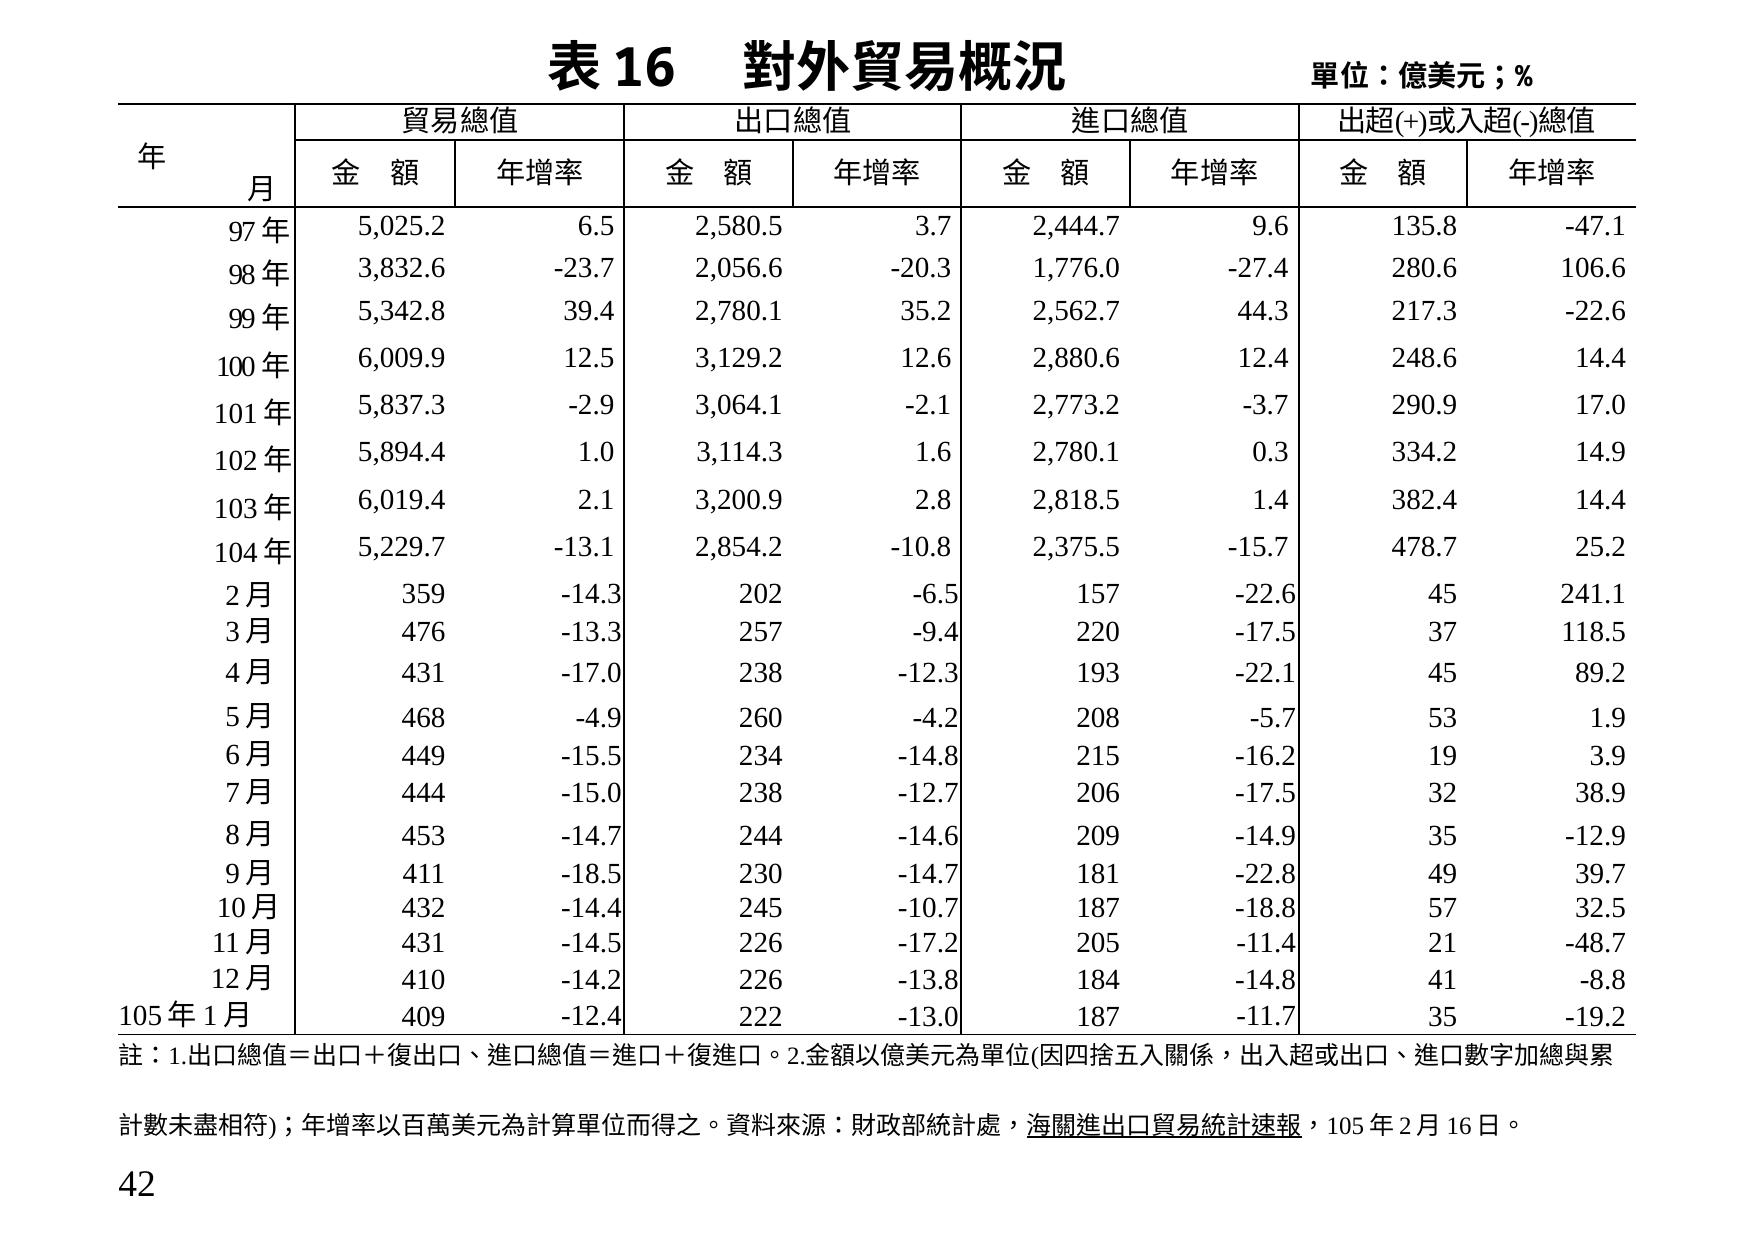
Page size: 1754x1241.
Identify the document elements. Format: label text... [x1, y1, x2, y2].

table_cell 184 [962, 961, 1130, 997]
table_cell 1,776.0 [962, 250, 1130, 293]
table_cell 1.0 [455, 435, 623, 482]
table_cell 9月 [118, 857, 294, 890]
table_cell 45 [1300, 648, 1467, 696]
table_cell -17.5 [1130, 771, 1298, 813]
table_cell 478.7 [1300, 529, 1467, 571]
table_cell 5,342.8 [296, 293, 455, 340]
table_cell 9.6 [1130, 208, 1298, 250]
table_cell 209 [962, 813, 1130, 857]
table_cell 2,375.5 [962, 529, 1130, 571]
table_cell -23.7 [455, 250, 623, 293]
table_header 貿易總值 [296, 105, 623, 139]
table_cell -27.4 [1130, 250, 1298, 293]
table_cell 432 [296, 890, 455, 924]
table_cell 2,854.2 [625, 529, 793, 571]
table_cell 97年 [118, 208, 294, 250]
table_cell -14.4 [455, 890, 623, 924]
table_header 出口總值 [625, 105, 960, 139]
table_cell 25.2 [1467, 529, 1636, 571]
text 註：1.出口總值＝出口＋復出口、進口總值＝進口＋復進口。2.金額以億美元為單位(因四捨五入關係，出入超或出口、進口數字加總與累計數未盡相符)；年增率以百萬美元為計算單位而得之。資料來源：財政部統計處，海關進出口貿易統計速報，105年2月16日。 [118, 1035, 1636, 1150]
table_cell 2,562.7 [962, 293, 1130, 340]
table_cell 57 [1300, 890, 1467, 924]
table_cell -14.8 [793, 738, 960, 771]
table_cell 244 [625, 813, 793, 857]
table_cell 6,009.9 [296, 340, 455, 387]
table_cell 103年 [118, 482, 294, 529]
table_cell 453 [296, 813, 455, 857]
table_cell 1.6 [793, 435, 960, 482]
table_cell 89.2 [1467, 648, 1636, 696]
table_cell -9.4 [793, 614, 960, 648]
table_cell -14.5 [455, 924, 623, 961]
table_cell 187 [962, 890, 1130, 924]
table_header [118, 105, 294, 139]
table_cell -11.7 [1130, 997, 1298, 1034]
table_cell 38.9 [1467, 771, 1636, 813]
table_cell 468 [296, 696, 455, 738]
table_cell -14.8 [1130, 961, 1298, 997]
table_cell -14.3 [455, 571, 623, 614]
table_cell 2,818.5 [962, 482, 1130, 529]
table_cell 49 [1300, 857, 1467, 890]
table_cell 45 [1300, 571, 1467, 614]
table_cell 2,580.5 [625, 208, 793, 250]
table_cell -12.3 [793, 648, 960, 696]
table_cell 2.8 [793, 482, 960, 529]
table_cell 157 [962, 571, 1130, 614]
table_cell 205 [962, 924, 1130, 961]
table_cell 3月 [118, 614, 294, 648]
table_cell 290.9 [1300, 387, 1467, 434]
table_cell 222 [625, 997, 793, 1034]
table_cell -15.5 [455, 738, 623, 771]
table_cell 1.9 [1467, 696, 1636, 738]
table_cell 金 額 [1300, 141, 1466, 206]
table_header 進口總值 [962, 105, 1298, 139]
table_cell 217.3 [1300, 293, 1467, 340]
table_cell 202 [625, 571, 793, 614]
table_cell 226 [625, 961, 793, 997]
table_cell 257 [625, 614, 793, 648]
table_cell -16.2 [1130, 738, 1298, 771]
table_cell 105年1月 [118, 997, 294, 1034]
table_cell 241.1 [1467, 571, 1636, 614]
table_cell 7月 [118, 771, 294, 813]
table_cell 1.4 [1130, 482, 1298, 529]
table_cell 年增率 [1468, 141, 1636, 206]
table_cell 11月 [118, 924, 294, 961]
table_cell -14.7 [793, 857, 960, 890]
table_cell 年增率 [1131, 141, 1298, 206]
table_cell 0.3 [1130, 435, 1298, 482]
table_cell -13.8 [793, 961, 960, 997]
table_cell 3,129.2 [625, 340, 793, 387]
table_cell -3.7 [1130, 387, 1298, 434]
table_cell -22.6 [1130, 571, 1298, 614]
table_cell 193 [962, 648, 1130, 696]
table_cell 3.7 [793, 208, 960, 250]
text 表16 對外貿易概況 單位：億美元；% [118, 24, 1636, 103]
table_cell 245 [625, 890, 793, 924]
table_cell 187 [962, 997, 1130, 1034]
table_cell 金 額 [296, 141, 454, 206]
table_cell 14.4 [1467, 482, 1636, 529]
table_cell -14.9 [1130, 813, 1298, 857]
table_cell 3,114.3 [625, 435, 793, 482]
table_cell 280.6 [1300, 250, 1467, 293]
table_cell -8.8 [1467, 961, 1636, 997]
table_cell 230 [625, 857, 793, 890]
table_cell 449 [296, 738, 455, 771]
table_cell 3,200.9 [625, 482, 793, 529]
table_cell 100年 [118, 340, 294, 387]
table_cell 12.6 [793, 340, 960, 387]
table_cell -18.5 [455, 857, 623, 890]
table_cell -22.6 [1467, 293, 1636, 340]
table_cell 5,894.4 [296, 435, 455, 482]
table_cell -17.5 [1130, 614, 1298, 648]
table_cell 39.7 [1467, 857, 1636, 890]
table_cell 2,780.1 [962, 435, 1130, 482]
table_cell 6,019.4 [296, 482, 455, 529]
table_cell 206 [962, 771, 1130, 813]
table_cell 32 [1300, 771, 1467, 813]
table_cell 2,444.7 [962, 208, 1130, 250]
table_cell 476 [296, 614, 455, 648]
table_cell 101年 [118, 387, 294, 434]
table_cell 99年 [118, 293, 294, 340]
table_cell -13.1 [455, 529, 623, 571]
table_cell 2,056.6 [625, 250, 793, 293]
table_cell -22.1 [1130, 648, 1298, 696]
table_cell 14.9 [1467, 435, 1636, 482]
table_cell 金 額 [625, 141, 792, 206]
table_cell 410 [296, 961, 455, 997]
table_cell 411 [296, 857, 455, 890]
table_cell 2,773.2 [962, 387, 1130, 434]
table_cell -47.1 [1467, 208, 1636, 250]
table_cell 5,025.2 [296, 208, 455, 250]
table_cell 208 [962, 696, 1130, 738]
table_cell 102年 [118, 435, 294, 482]
table_cell 234 [625, 738, 793, 771]
table_cell 238 [625, 771, 793, 813]
table_cell -48.7 [1467, 924, 1636, 961]
table_cell 2,780.1 [625, 293, 793, 340]
table_cell 98年 [118, 250, 294, 293]
table_cell 3.9 [1467, 738, 1636, 771]
table_cell -13.0 [793, 997, 960, 1034]
table_cell -18.8 [1130, 890, 1298, 924]
table_cell -2.9 [455, 387, 623, 434]
table_cell 409 [296, 997, 455, 1034]
table_cell 215 [962, 738, 1130, 771]
table_cell 年增率 [456, 141, 623, 206]
table_cell 32.5 [1467, 890, 1636, 924]
table_cell 238 [625, 648, 793, 696]
table_cell -11.4 [1130, 924, 1298, 961]
table_cell 年增率 [794, 141, 960, 206]
table_cell -15.0 [455, 771, 623, 813]
table_cell 106.6 [1467, 250, 1636, 293]
table_cell -14.2 [455, 961, 623, 997]
table_cell 5月 [118, 696, 294, 738]
table_cell 431 [296, 648, 455, 696]
table_cell 5,837.3 [296, 387, 455, 434]
table_cell 5,229.7 [296, 529, 455, 571]
table_cell 444 [296, 771, 455, 813]
table_cell 118.5 [1467, 614, 1636, 648]
table_cell -13.3 [455, 614, 623, 648]
table_cell 334.2 [1300, 435, 1467, 482]
table_cell 220 [962, 614, 1130, 648]
table_cell -19.2 [1467, 997, 1636, 1034]
table_cell 2月 [118, 571, 294, 614]
table_cell 10月 [118, 890, 294, 924]
table_cell 12.4 [1130, 340, 1298, 387]
table_cell -2.1 [793, 387, 960, 434]
table_cell 39.4 [455, 293, 623, 340]
table_cell 359 [296, 571, 455, 614]
table_cell 8月 [118, 813, 294, 857]
table_cell -22.8 [1130, 857, 1298, 890]
table_cell -14.7 [455, 813, 623, 857]
table_cell 2.1 [455, 482, 623, 529]
table_header 出超(+)或入超(-)總值 [1300, 105, 1636, 139]
table_cell 104年 [118, 529, 294, 571]
table_cell 37 [1300, 614, 1467, 648]
table_cell 12月 [118, 961, 294, 997]
table_cell 382.4 [1300, 482, 1467, 529]
table_cell 226 [625, 924, 793, 961]
table_cell 12.5 [455, 340, 623, 387]
table_cell -10.8 [793, 529, 960, 571]
table_cell -17.2 [793, 924, 960, 961]
table_cell 35 [1300, 997, 1467, 1034]
table_cell 35.2 [793, 293, 960, 340]
table_cell 44.3 [1130, 293, 1298, 340]
table_cell -5.7 [1130, 696, 1298, 738]
table_cell 17.0 [1467, 387, 1636, 434]
table_cell -4.9 [455, 696, 623, 738]
table_cell -6.5 [793, 571, 960, 614]
table_cell 14.4 [1467, 340, 1636, 387]
table_cell -12.9 [1467, 813, 1636, 857]
table_cell 金 額 [962, 141, 1129, 206]
table_cell 2,880.6 [962, 340, 1130, 387]
table_cell 431 [296, 924, 455, 961]
table_cell 19 [1300, 738, 1467, 771]
table_cell -17.0 [455, 648, 623, 696]
table_cell 41 [1300, 961, 1467, 997]
table_cell 135.8 [1300, 208, 1467, 250]
table_cell -20.3 [793, 250, 960, 293]
table_cell -4.2 [793, 696, 960, 738]
table_cell -12.7 [793, 771, 960, 813]
table_cell 年 月 [118, 139, 294, 206]
table_cell 3,064.1 [625, 387, 793, 434]
table_cell 35 [1300, 813, 1467, 857]
table_cell 248.6 [1300, 340, 1467, 387]
table_cell 181 [962, 857, 1130, 890]
table_cell -10.7 [793, 890, 960, 924]
table_cell -12.4 [455, 997, 623, 1034]
table_cell 53 [1300, 696, 1467, 738]
table_cell 6.5 [455, 208, 623, 250]
table_cell 3,832.6 [296, 250, 455, 293]
table_cell -15.7 [1130, 529, 1298, 571]
table_cell 260 [625, 696, 793, 738]
table_cell 6月 [118, 738, 294, 771]
table_cell 4月 [118, 648, 294, 696]
table_cell -14.6 [793, 813, 960, 857]
table_cell 21 [1300, 924, 1467, 961]
